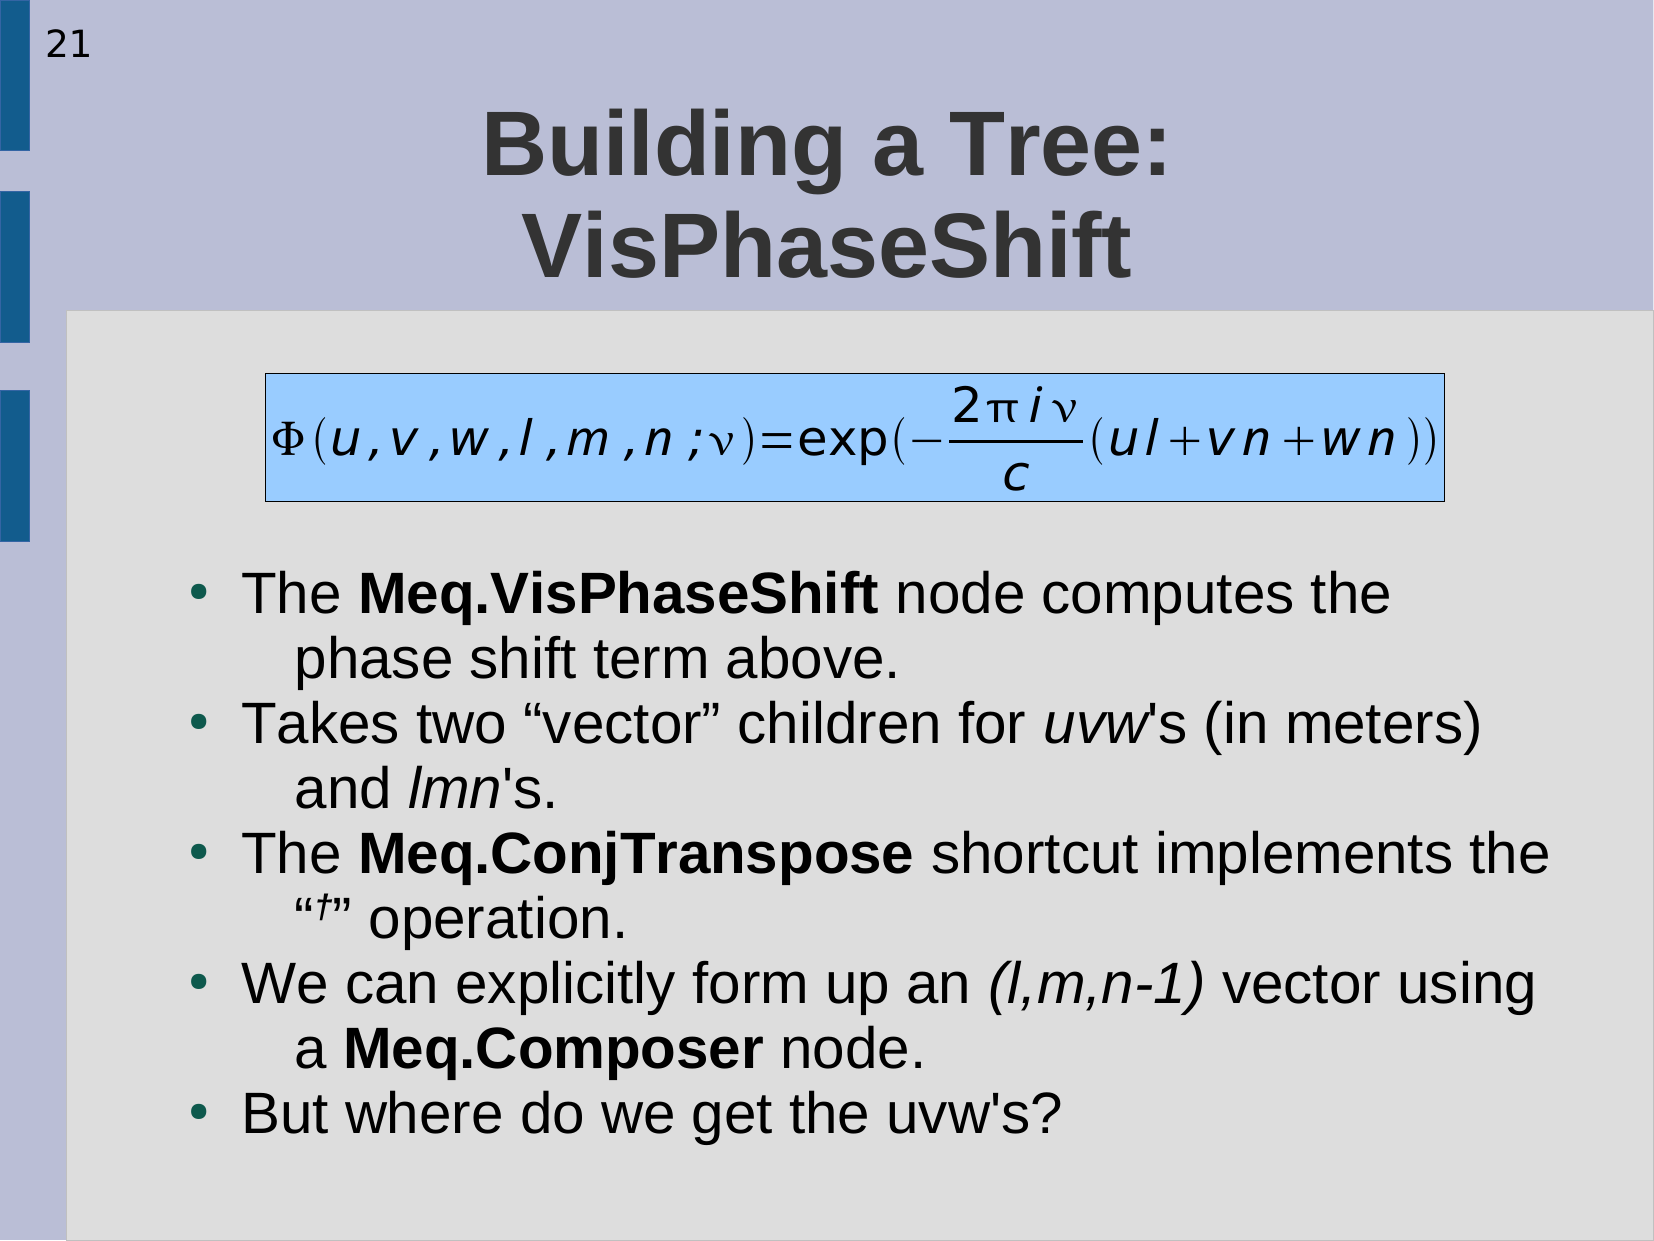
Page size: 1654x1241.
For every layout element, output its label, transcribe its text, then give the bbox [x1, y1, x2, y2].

chart [265, 373, 1445, 502]
list The Meq.VisPhaseShift node computes the phase shift term above. Takes two “vector” children for uvw's (in meters) and lmn's. The Meq.ConjTranspose shortcut implements the “†” operation. We can explicitly form up an (l,m,n-1) vector using a Meq.Composer node. But where do we get the uvw's? [152, 561, 1565, 1149]
text_box [32, 15, 267, 89]
title Building a Tree: VisPhaseShift [121, 91, 1534, 299]
